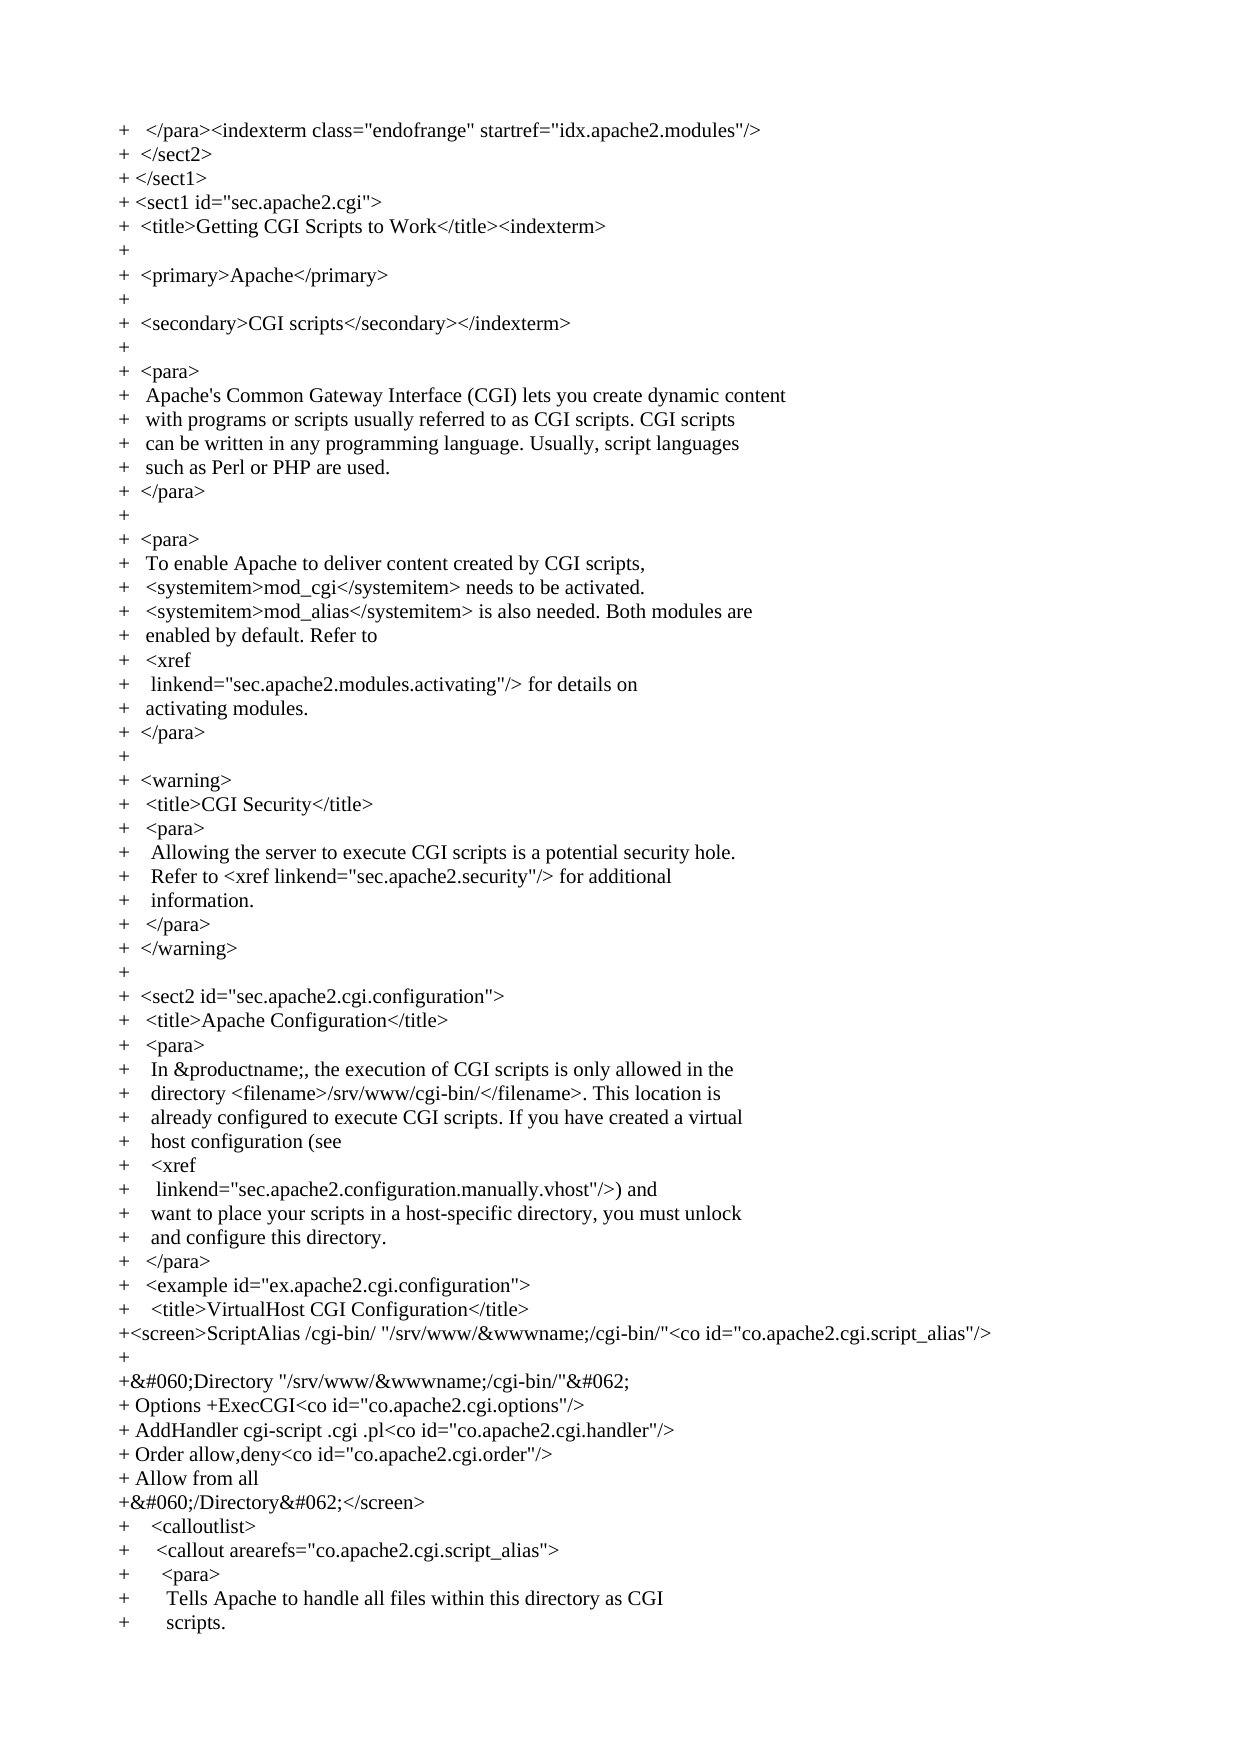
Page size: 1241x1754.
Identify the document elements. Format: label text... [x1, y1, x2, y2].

text + want to place your scripts in a host-specific directory, you must unlock [118, 1201, 1122, 1225]
text + Apache's Common Gateway Interface (CGI) lets you create dynamic content [118, 383, 1122, 407]
text + <calloutlist> [118, 1514, 1122, 1538]
text + directory <filename>/srv/www/cgi-bin/</filename>. This location is [118, 1081, 1122, 1105]
text + with programs or scripts usually referred to as CGI scripts. CGI scripts [118, 407, 1122, 431]
text +&#060;Directory "/srv/www/&wwwname;/cgi-bin/"&#062; [118, 1369, 1122, 1393]
text + [118, 1345, 1122, 1369]
text + linkend="sec.apache2.modules.activating"/> for details on [118, 672, 1122, 696]
text + </para> [118, 912, 1122, 936]
text + <para> [118, 1562, 1122, 1586]
text + scripts. [118, 1610, 1122, 1634]
text + <sect2 id="sec.apache2.cgi.configuration"> [118, 984, 1122, 1008]
text + <para> [118, 359, 1122, 383]
text + [118, 503, 1122, 527]
text + To enable Apache to deliver content created by CGI scripts, [118, 551, 1122, 575]
text + <sect1 id="sec.apache2.cgi"> [118, 190, 1122, 214]
text + can be written in any programming language. Usually, script languages [118, 431, 1122, 455]
text + linkend="sec.apache2.configuration.manually.vhost"/>) and [118, 1177, 1122, 1201]
text + </para> [118, 479, 1122, 503]
text + Order allow,deny<co id="co.apache2.cgi.order"/> [118, 1442, 1122, 1466]
text + and configure this directory. [118, 1225, 1122, 1249]
text + <title>VirtualHost CGI Configuration</title> [118, 1297, 1122, 1321]
text + AddHandler cgi-script .cgi .pl<co id="co.apache2.cgi.handler"/> [118, 1417, 1122, 1442]
text + <title>Apache Configuration</title> [118, 1008, 1122, 1032]
text + [118, 335, 1122, 359]
text + [118, 287, 1122, 311]
text + <para> [118, 527, 1122, 551]
text + Refer to <xref linkend="sec.apache2.security"/> for additional [118, 864, 1122, 888]
text + [118, 960, 1122, 984]
text + Allowing the server to execute CGI scripts is a potential security hole. [118, 840, 1122, 864]
text + host configuration (see [118, 1129, 1122, 1153]
text + <xref [118, 1153, 1122, 1177]
text + <title>CGI Security</title> [118, 792, 1122, 816]
text + Options +ExecCGI<co id="co.apache2.cgi.options"/> [118, 1393, 1122, 1417]
text + </sect1> [118, 166, 1122, 190]
text + enabled by default. Refer to [118, 623, 1122, 647]
text +<screen>ScriptAlias /cgi-bin/ "/srv/www/&wwwname;/cgi-bin/"<co id="co.apache2.cgi.script_alias"/> [118, 1321, 1122, 1345]
text + already configured to execute CGI scripts. If you have created a virtual [118, 1105, 1122, 1129]
text + </sect2> [118, 142, 1122, 166]
text + <primary>Apache</primary> [118, 262, 1122, 287]
text + <para> [118, 1032, 1122, 1057]
text + [118, 238, 1122, 262]
text + </warning> [118, 936, 1122, 960]
text + such as Perl or PHP are used. [118, 455, 1122, 479]
text + </para><indexterm class="endofrange" startref="idx.apache2.modules"/> [118, 118, 1122, 142]
text + In &productname;, the execution of CGI scripts is only allowed in the [118, 1057, 1122, 1081]
text + <para> [118, 816, 1122, 840]
text + Tells Apache to handle all files within this directory as CGI [118, 1586, 1122, 1610]
text + </para> [118, 720, 1122, 744]
text + activating modules. [118, 696, 1122, 720]
text + <xref [118, 647, 1122, 672]
text + <title>Getting CGI Scripts to Work</title><indexterm> [118, 214, 1122, 238]
text + </para> [118, 1249, 1122, 1273]
text + <warning> [118, 768, 1122, 792]
text + information. [118, 888, 1122, 912]
text + <systemitem>mod_cgi</systemitem> needs to be activated. [118, 575, 1122, 599]
text + <example id="ex.apache2.cgi.configuration"> [118, 1273, 1122, 1297]
text + <callout arearefs="co.apache2.cgi.script_alias"> [118, 1538, 1122, 1562]
text + Allow from all [118, 1466, 1122, 1490]
text +&#060;/Directory&#062;</screen> [118, 1490, 1122, 1514]
text + <secondary>CGI scripts</secondary></indexterm> [118, 311, 1122, 335]
text + <systemitem>mod_alias</systemitem> is also needed. Both modules are [118, 599, 1122, 623]
text + [118, 744, 1122, 768]
